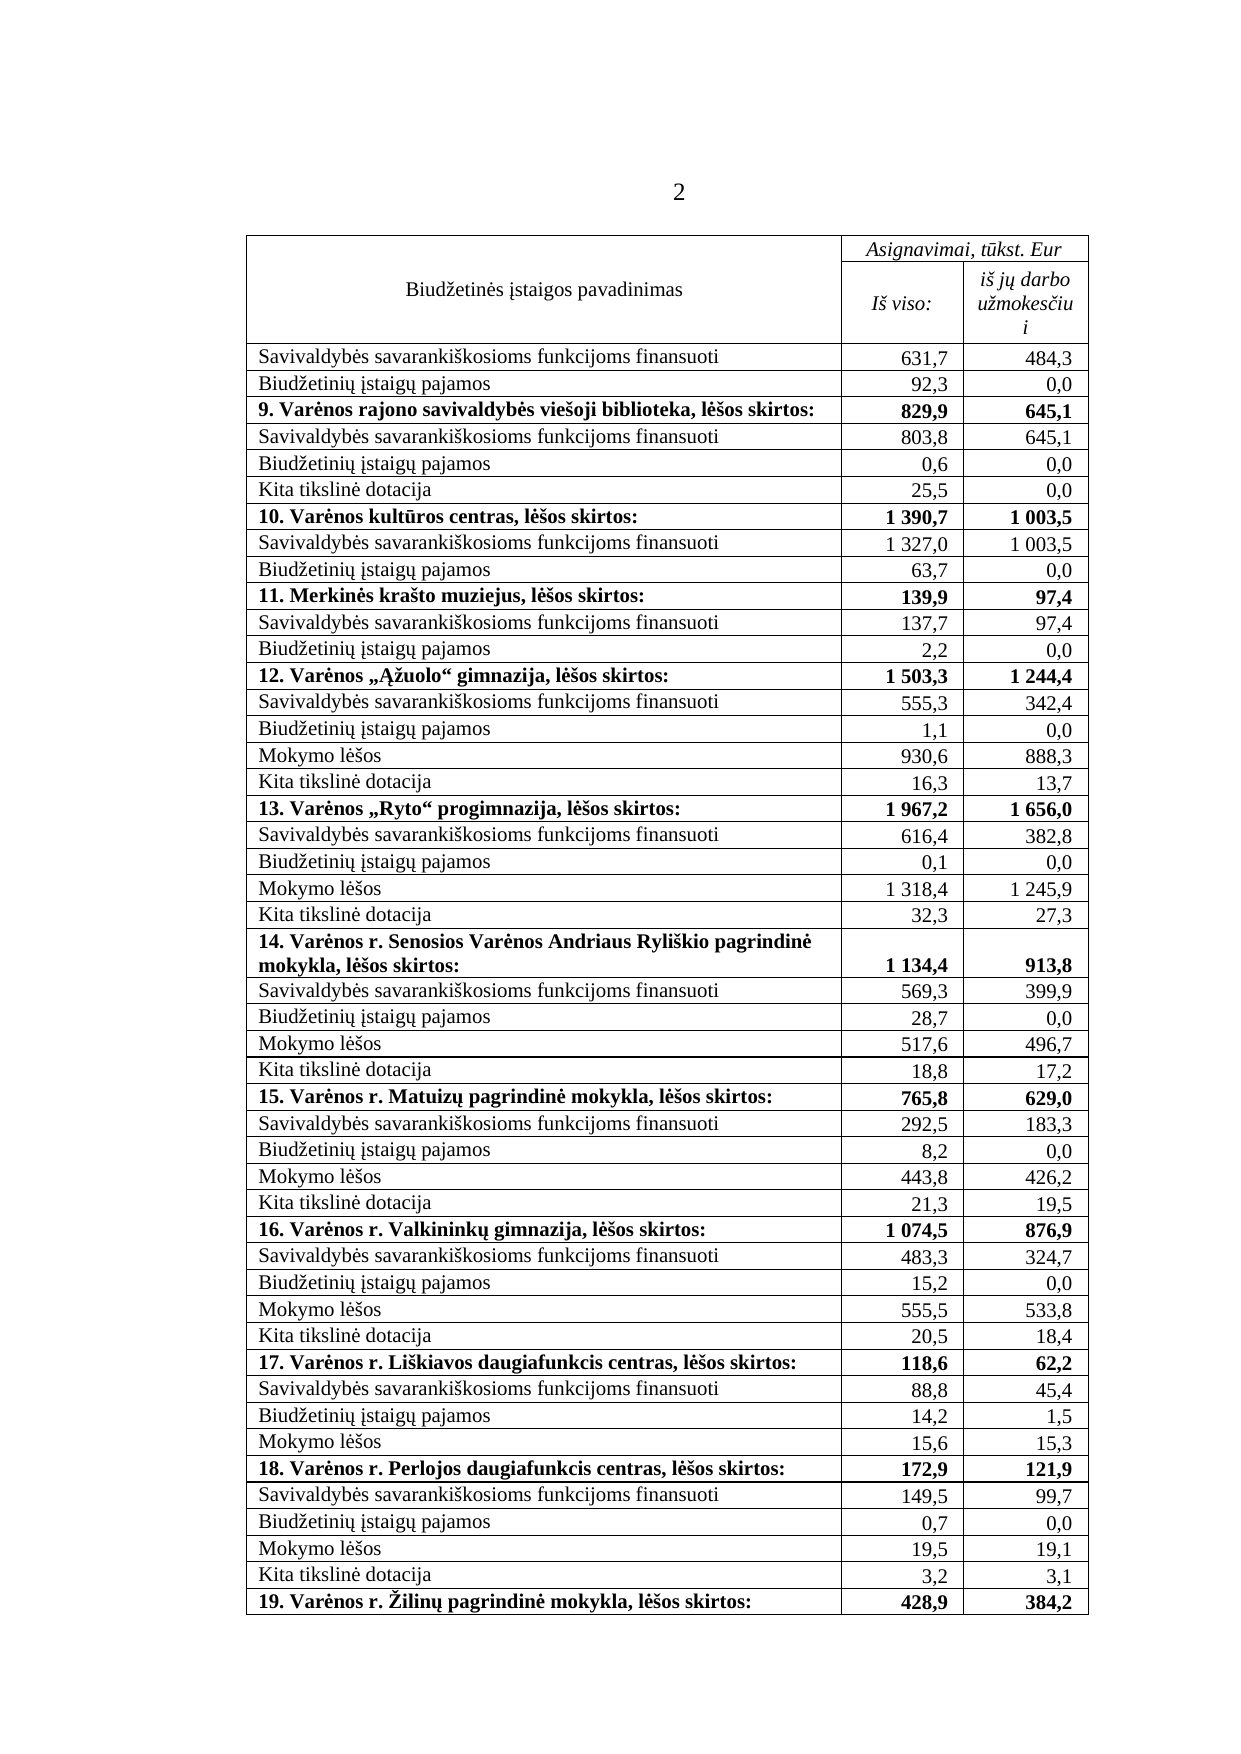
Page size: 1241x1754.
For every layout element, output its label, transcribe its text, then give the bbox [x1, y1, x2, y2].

table_cell 803,8 [842, 424, 963, 449]
table_cell iš jų darbo užmokesčiui [964, 262, 1088, 343]
table_cell 19,1 [964, 1536, 1088, 1561]
table_cell 149,5 [842, 1483, 963, 1508]
table_cell 645,1 [964, 397, 1088, 423]
table_cell 292,5 [842, 1111, 963, 1136]
table_header [1089, 235, 1111, 261]
table_cell [1089, 1269, 1111, 1295]
table_cell [1089, 290, 1111, 317]
table_cell [1089, 1561, 1111, 1588]
table_cell Biudžetinių įstaigų pajamos [247, 1137, 841, 1163]
table_cell [1089, 1535, 1111, 1561]
table_cell 382,8 [964, 822, 1088, 848]
table_cell Kita tikslinė dotacija [247, 1323, 841, 1348]
table_cell 92,3 [842, 371, 963, 396]
table_cell [1089, 1455, 1111, 1481]
table_cell [1089, 609, 1111, 635]
table_cell Biudžetinių įstaigų pajamos [247, 1509, 841, 1534]
table_cell [1089, 449, 1111, 476]
table_cell [1089, 1056, 1111, 1083]
table_cell 183,3 [964, 1111, 1088, 1136]
table_cell Savivaldybės savarankiškosioms funkcijoms finansuoti [247, 530, 841, 556]
table_cell 16,3 [842, 769, 963, 795]
table_cell Kita tikslinė dotacija [247, 477, 841, 502]
table_cell 17,2 [964, 1058, 1088, 1083]
table_cell 172,9 [842, 1456, 963, 1481]
table_cell [1089, 582, 1111, 609]
table_cell 930,6 [842, 743, 963, 768]
table_cell 27,3 [964, 902, 1088, 927]
table_cell 137,7 [842, 610, 963, 635]
table_cell 1 074,5 [842, 1217, 963, 1242]
table_cell [1089, 1375, 1111, 1402]
table_cell 121,9 [964, 1456, 1088, 1481]
table_cell [1089, 1402, 1111, 1428]
table_cell [1089, 635, 1111, 662]
table_cell Biudžetinių įstaigų pajamos [247, 450, 841, 476]
table_cell Kita tikslinė dotacija [247, 769, 841, 795]
table_cell 15,3 [964, 1429, 1088, 1455]
table_cell [1089, 742, 1111, 768]
table_cell 0,7 [842, 1509, 963, 1534]
table_cell [1089, 848, 1111, 874]
table_cell Savivaldybės savarankiškosioms funkcijoms finansuoti [247, 344, 841, 370]
table_cell Mokymo lėšos [247, 1031, 841, 1056]
table_cell Iš viso: [842, 262, 963, 343]
table_cell 399,9 [964, 978, 1088, 1003]
table_cell [1089, 901, 1111, 927]
table_cell 0,1 [842, 849, 963, 874]
table_cell 19,5 [842, 1536, 963, 1561]
table_cell Biudžetinių įstaigų pajamos [247, 1270, 841, 1295]
table_cell [1089, 1030, 1111, 1056]
table_cell 99,7 [964, 1483, 1088, 1508]
table_cell Savivaldybės savarankiškosioms funkcijoms finansuoti [247, 690, 841, 715]
table_cell [1089, 1136, 1111, 1163]
table_cell [1089, 423, 1111, 449]
table_cell Savivaldybės savarankiškosioms funkcijoms finansuoti [247, 1111, 841, 1136]
table_cell 555,3 [842, 690, 963, 715]
table_cell 21,3 [842, 1190, 963, 1216]
table_cell 484,3 [964, 344, 1088, 370]
table_cell [1089, 689, 1111, 715]
table_cell Biudžetinių įstaigų pajamos [247, 1403, 841, 1428]
table_cell 15,2 [842, 1270, 963, 1295]
table_cell [1089, 1110, 1111, 1136]
table_cell [1089, 1588, 1111, 1614]
table_cell 569,3 [842, 978, 963, 1003]
table_cell 0,0 [964, 1137, 1088, 1163]
table_cell 45,4 [964, 1376, 1088, 1402]
table_cell 1 318,4 [842, 875, 963, 901]
table_cell 1 390,7 [842, 504, 963, 529]
table_cell 32,3 [842, 902, 963, 927]
table_cell 0,0 [964, 477, 1088, 502]
table_cell Mokymo lėšos [247, 1296, 841, 1322]
table_cell Biudžetinių įstaigų pajamos [247, 716, 841, 742]
table_cell 0,0 [964, 849, 1088, 874]
table_cell Mokymo lėšos [247, 1536, 841, 1561]
table_cell Savivaldybės savarankiškosioms funkcijoms finansuoti [247, 1243, 841, 1269]
table_cell 645,1 [964, 424, 1088, 449]
table_cell 443,8 [842, 1164, 963, 1189]
table_cell 829,9 [842, 397, 963, 423]
table_cell 62,2 [964, 1350, 1088, 1375]
table_cell Savivaldybės savarankiškosioms funkcijoms finansuoti [247, 1483, 841, 1508]
table_cell 0,0 [964, 371, 1088, 396]
table_cell Mokymo lėšos [247, 743, 841, 768]
table_cell Biudžetinių įstaigų pajamos [247, 849, 841, 874]
table_cell [1089, 396, 1111, 423]
table_cell [1089, 261, 1111, 290]
table_cell [1089, 1083, 1111, 1109]
table_cell Biudžetinių įstaigų pajamos [247, 1004, 841, 1030]
table_cell 12. Varėnos „Ąžuolo“ gimnazija, lėšos skirtos: [247, 663, 841, 688]
table_cell Savivaldybės savarankiškosioms funkcijoms finansuoti [247, 822, 841, 848]
table_cell 483,3 [842, 1243, 963, 1269]
table_cell 555,5 [842, 1296, 963, 1322]
table_cell Biudžetinių įstaigų pajamos [247, 636, 841, 662]
table_cell 17. Varėnos r. Liškiavos daugiafunkcis centras, lėšos skirtos: [247, 1350, 841, 1375]
table_cell [1089, 928, 1111, 977]
table_cell [1089, 1481, 1111, 1508]
table_cell 384,2 [964, 1589, 1088, 1614]
table_cell [1089, 795, 1111, 821]
table_cell 1 244,4 [964, 663, 1088, 688]
table_cell 428,9 [842, 1589, 963, 1614]
table_cell Kita tikslinė dotacija [247, 902, 841, 927]
table_cell 1 003,5 [964, 530, 1088, 556]
table_cell 1 134,4 [842, 929, 963, 977]
table_cell 3,1 [964, 1562, 1088, 1588]
table_cell Mokymo lėšos [247, 875, 841, 901]
table_cell Mokymo lėšos [247, 1164, 841, 1189]
table_cell [1089, 715, 1111, 742]
table_cell 19,5 [964, 1190, 1088, 1216]
table_cell 913,8 [964, 929, 1088, 977]
table_cell 1 327,0 [842, 530, 963, 556]
table_cell 14. Varėnos r. Senosios Varėnos Andriaus Ryliškio pagrindinė mokykla, lėšos skirtos: [247, 929, 841, 977]
table_cell 18,8 [842, 1058, 963, 1083]
table_cell 18,4 [964, 1323, 1088, 1348]
table_cell 13,7 [964, 769, 1088, 795]
table_cell 517,6 [842, 1031, 963, 1056]
table_cell 0,6 [842, 450, 963, 476]
table_cell 888,3 [964, 743, 1088, 768]
table_cell [1089, 768, 1111, 795]
table_cell [1089, 1003, 1111, 1030]
table_cell 0,0 [964, 636, 1088, 662]
table_cell [1089, 556, 1111, 582]
table_header Asignavimai, tūkst. Eur [842, 236, 1088, 261]
table_cell [1089, 977, 1111, 1003]
table_cell [1089, 1295, 1111, 1322]
table_cell Biudžetinių įstaigų pajamos [247, 371, 841, 396]
table_cell [1089, 1242, 1111, 1269]
table_cell 9. Varėnos rajono savivaldybės viešoji biblioteka, lėšos skirtos: [247, 397, 841, 423]
table_cell 3,2 [842, 1562, 963, 1588]
table_cell 629,0 [964, 1084, 1088, 1109]
table_cell Savivaldybės savarankiškosioms funkcijoms finansuoti [247, 1376, 841, 1402]
table_cell 15,6 [842, 1429, 963, 1455]
table_cell 765,8 [842, 1084, 963, 1109]
table_cell 1,5 [964, 1403, 1088, 1428]
table_cell 118,6 [842, 1350, 963, 1375]
table_cell 19. Varėnos r. Žilinų pagrindinė mokykla, lėšos skirtos: [247, 1589, 841, 1614]
table_cell [1089, 529, 1111, 556]
table_cell [1089, 1508, 1111, 1534]
table_cell [1089, 343, 1111, 370]
table_cell 15. Varėnos r. Matuizų pagrindinė mokykla, lėšos skirtos: [247, 1084, 841, 1109]
table_cell [1089, 476, 1111, 502]
table_cell 88,8 [842, 1376, 963, 1402]
table_cell 11. Merkinės krašto muziejus, lėšos skirtos: [247, 583, 841, 609]
table_cell [1089, 1428, 1111, 1455]
table_cell [1089, 821, 1111, 848]
table_cell 10. Varėnos kultūros centras, lėšos skirtos: [247, 504, 841, 529]
table_cell Kita tikslinė dotacija [247, 1058, 841, 1083]
table_cell [1089, 317, 1111, 343]
table_cell 0,0 [964, 557, 1088, 582]
table_cell 533,8 [964, 1296, 1088, 1322]
table_cell 1 656,0 [964, 796, 1088, 821]
table_cell 426,2 [964, 1164, 1088, 1189]
table_cell 324,7 [964, 1243, 1088, 1269]
table_cell 0,0 [964, 1004, 1088, 1030]
table_cell Kita tikslinė dotacija [247, 1562, 841, 1588]
table_cell [1089, 662, 1111, 688]
table_cell Biudžetinių įstaigų pajamos [247, 557, 841, 582]
table_cell 13. Varėnos „Ryto“ progimnazija, lėšos skirtos: [247, 796, 841, 821]
table_header Biudžetinės įstaigos pavadinimas [247, 236, 841, 343]
table_cell 0,0 [964, 716, 1088, 742]
table_cell [1089, 1322, 1111, 1348]
table_cell 18. Varėnos r. Perlojos daugiafunkcis centras, lėšos skirtos: [247, 1456, 841, 1481]
table_cell [1089, 1216, 1111, 1242]
table_cell Mokymo lėšos [247, 1429, 841, 1455]
table_cell 1 967,2 [842, 796, 963, 821]
table_cell [1089, 1163, 1111, 1189]
table_cell 0,0 [964, 450, 1088, 476]
table_cell 342,4 [964, 690, 1088, 715]
table_cell Savivaldybės savarankiškosioms funkcijoms finansuoti [247, 424, 841, 449]
table_cell 25,5 [842, 477, 963, 502]
table_cell [1089, 874, 1111, 901]
table_cell 97,4 [964, 583, 1088, 609]
table_cell Savivaldybės savarankiškosioms funkcijoms finansuoti [247, 978, 841, 1003]
table_cell 139,9 [842, 583, 963, 609]
table_cell [1089, 1189, 1111, 1216]
table_cell 1 003,5 [964, 504, 1088, 529]
table_cell 496,7 [964, 1031, 1088, 1056]
table_cell 20,5 [842, 1323, 963, 1348]
table_cell 16. Varėnos r. Valkininkų gimnazija, lėšos skirtos: [247, 1217, 841, 1242]
table_cell 1,1 [842, 716, 963, 742]
table_cell [1089, 503, 1111, 529]
table_cell 876,9 [964, 1217, 1088, 1242]
table_cell 63,7 [842, 557, 963, 582]
table_cell 0,0 [964, 1509, 1088, 1534]
table_cell 631,7 [842, 344, 963, 370]
table_cell Kita tikslinė dotacija [247, 1190, 841, 1216]
table_cell [1089, 370, 1111, 396]
table_cell 0,0 [964, 1270, 1088, 1295]
table_cell 28,7 [842, 1004, 963, 1030]
table_cell Savivaldybės savarankiškosioms funkcijoms finansuoti [247, 610, 841, 635]
table_cell [1089, 1349, 1111, 1375]
table_cell 1 503,3 [842, 663, 963, 688]
table_cell 616,4 [842, 822, 963, 848]
table_cell 8,2 [842, 1137, 963, 1163]
table_cell 1 245,9 [964, 875, 1088, 901]
table_cell 14,2 [842, 1403, 963, 1428]
table_cell 2,2 [842, 636, 963, 662]
table_cell 97,4 [964, 610, 1088, 635]
